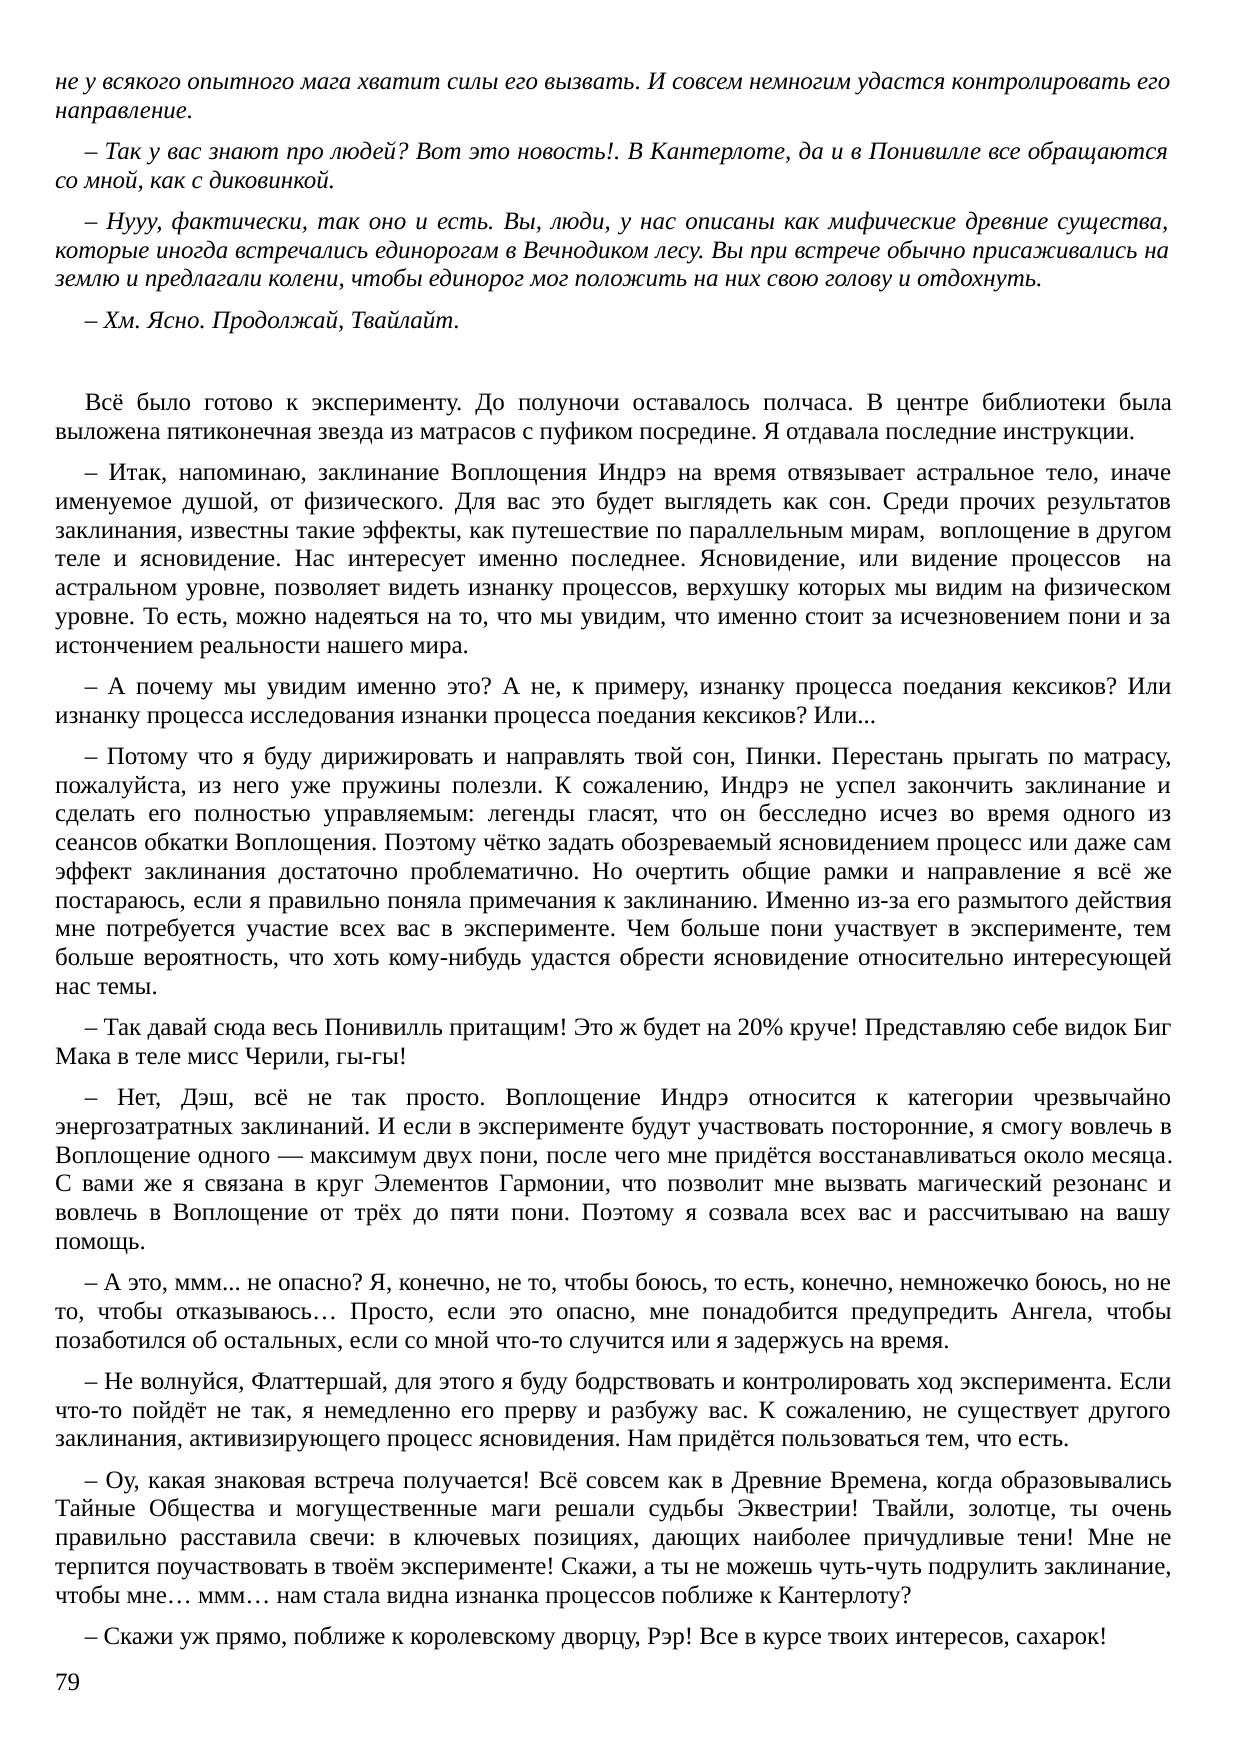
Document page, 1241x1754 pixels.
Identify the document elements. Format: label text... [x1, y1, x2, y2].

text – А это, ммм... не опасно? Я, конечно, не то, чтобы боюсь, то есть, конечно, немножечко боюсь, но не то, чтобы отказываюсь… Просто, если это опасно, мне понадобится предупредить Ангела, чтобы позаботился об остальных, если со мной что-то случится или я задержусь на время. [55, 1267, 1173, 1353]
text – Скажи уж прямо, поближе к королевскому дворцу, Рэр! Все в курсе твоих интересов, сахарок! [55, 1621, 1173, 1650]
text – Нет, Дэш, всё не так просто. Воплощение Индрэ относится к категории чрезвычайно энергозатратных заклинаний. И если в эксперименте будут участвовать посторонние, я смогу вовлечь в Воплощение одного — максимум двух пони, после чего мне придётся восстанавливаться около месяца. С вами же я связана в круг Элементов Гармонии, что позволит мне вызвать магический резонанс и вовлечь в Воплощение от трёх до пяти пони. Поэтому я созвала всех вас и рассчитываю на вашу помощь. [55, 1082, 1173, 1255]
text не у всякого опытного мага хватит силы его вызвать. И совсем немногим удастся контролировать его направление. [55, 66, 1173, 123]
text – Так у вас знают про людей? Вот это новость!. В Кантерлоте, да и в Понивилле все обращаются со мной, как с диковинкой. [55, 136, 1173, 193]
text – Итак, напоминаю, заклинание Воплощения Индрэ на время отвязывает астральное тело, иначе именуемое душой, от физического. Для вас это будет выглядеть как сон. Среди прочих результатов заклинания, известны такие эффекты, как путешествие по параллельным мирам, воплощение в другом теле и ясновидение. Нас интересует именно последнее. Ясновидение, или видение процессов на астральном уровне, позволяет видеть изнанку процессов, верхушку которых мы видим на физическом уровне. То есть, можно надеяться на то, что мы увидим, что именно стоит за исчезновением пони и за истончением реальности нашего мира. [55, 457, 1173, 658]
text – Так давай сюда весь Понивилль притащим! Это ж будет на 20% круче! Представляю себе видок Биг Мака в теле мисс Черили, гы-гы! [55, 1012, 1173, 1070]
text – Оу, какая знаковая встреча получается! Всё совсем как в Древние Времена, когда образовывались Тайные Общества и могущественные маги решали судьбы Эквестрии! Твайли, золотце, ты очень правильно расставила свечи: в ключевых позициях, дающих наиболее причудливые тени! Мне не терпится поучаствовать в твоём эксперименте! Скажи, а ты не можешь чуть-чуть подрулить заклинание, чтобы мне… ммм… нам стала видна изнанка процессов поближе к Кантерлоту? [55, 1465, 1173, 1608]
text – А почему мы увидим именно это? А не, к примеру, изнанку процесса поедания кексиков? Или изнанку процесса исследования изнанки процесса поедания кексиков? Или... [55, 671, 1173, 728]
text – Нууу, фактически, так оно и есть. Вы, люди, у нас описаны как мифические древние существа, которые иногда встречались единорогам в Вечнодиком лесу. Вы при встрече обычно присаживались на землю и предлагали колени, чтобы единорог мог положить на них свою голову и отдохнуть. [55, 206, 1173, 292]
text Всё было готово к эксперименту. До полуночи оставалось полчаса. В центре библиотеки была выложена пятиконечная звезда из матрасов с пуфиком посредине. Я отдавала последние инструкции. [55, 387, 1173, 445]
text – Хм. Ясно. Продолжай, Твайлайт. [55, 305, 1173, 333]
text – Потому что я буду дирижировать и направлять твой сон, Пинки. Перестань прыгать по матрасу, пожалуйста, из него уже пружины полезли. К сожалению, Индрэ не успел закончить заклинание и сделать его полностью управляемым: легенды гласят, что он бесследно исчез во время одного из сеансов обкатки Воплощения. Поэтому чётко задать обозреваемый ясновидением процесс или даже сам эффект заклинания достаточно проблематично. Но очертить общие рамки и направление я всё же постараюсь, если я правильно поняла примечания к заклинанию. Именно из-за его размытого действия мне потребуется участие всех вас в эксперименте. Чем больше пони участвует в эксперименте, тем больше вероятность, что хоть кому-нибудь удастся обрести ясновидение относительно интересующей нас темы. [55, 741, 1173, 1000]
text – Не волнуйся, Флаттершай, для этого я буду бодрствовать и контролировать ход эксперимента. Если что-то пойдёт не так, я немедленно его прерву и разбужу вас. К сожалению, не существует другого заклинания, активизирующего процесс ясновидения. Нам придётся пользоваться тем, что есть. [55, 1366, 1173, 1452]
